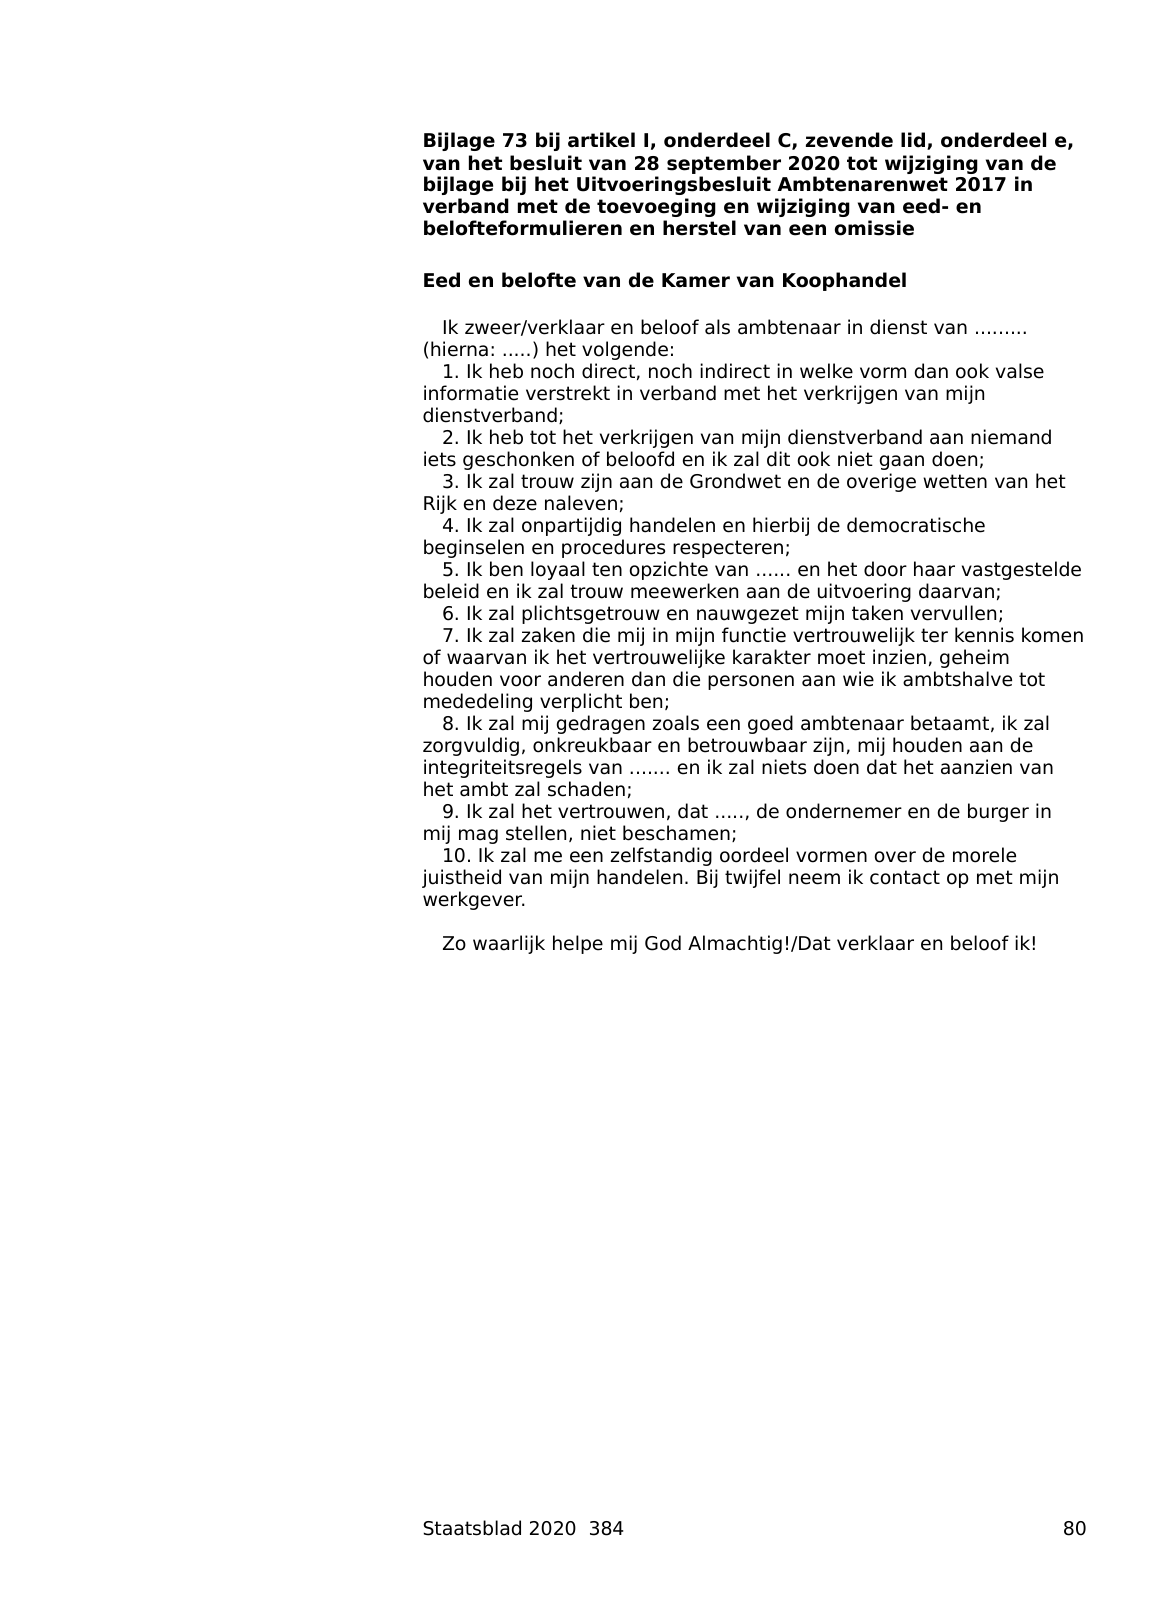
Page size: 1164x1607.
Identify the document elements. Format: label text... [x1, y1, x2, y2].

text 9. Ik zal het vertrouwen, dat ....., de ondernemer en de burger in mij mag stellen, niet beschamen; [422, 801, 1087, 845]
subtitle Eed en belofte van de Kamer van Koophandel [422, 270, 1087, 292]
text 1. Ik heb noch direct, noch indirect in welke vorm dan ook valse informatie verstrekt in verband met het verkrijgen van mijn dienstverband; [422, 361, 1087, 427]
subtitle Bijlage 73 bij artikel I, onderdeel C, zevende lid, onderdeel e, van het besluit van 28 september 2020 tot wijziging van de bijlage bij het Uitvoeringsbesluit Ambtenarenwet 2017 in verband met de toevoeging en wijziging van eed- en belofteformulieren en herstel van een omissie [422, 130, 1087, 240]
text 7. Ik zal zaken die mij in mijn functie vertrouwelijk ter kennis komen of waarvan ik het vertrouwelijke karakter moet inzien, geheim houden voor anderen dan die personen aan wie ik ambtshalve tot mededeling verplicht ben; [422, 625, 1087, 713]
text Zo waarlijk helpe mij God Almachtig!/Dat verklaar en beloof ik! [422, 933, 1087, 955]
text 3. Ik zal trouw zijn aan de Grondwet en de overige wetten van het Rijk en deze naleven; [422, 471, 1087, 515]
text 10. Ik zal me een zelfstandig oordeel vormen over de morele juistheid van mijn handelen. Bij twijfel neem ik contact op met mijn werkgever. [422, 845, 1087, 911]
text 8. Ik zal mij gedragen zoals een goed ambtenaar betaamt, ik zal zorgvuldig, onkreukbaar en betrouwbaar zijn, mij houden aan de integriteitsregels van ....... en ik zal niets doen dat het aanzien van het ambt zal schaden; [422, 713, 1087, 801]
text 6. Ik zal plichtsgetrouw en nauwgezet mijn taken vervullen; [422, 603, 1087, 625]
text 2. Ik heb tot het verkrijgen van mijn dienstverband aan niemand iets geschonken of beloofd en ik zal dit ook niet gaan doen; [422, 427, 1087, 471]
text 4. Ik zal onpartijdig handelen en hierbij de democratische beginselen en procedures respecteren; [422, 515, 1087, 559]
text Ik zweer/verklaar en beloof als ambtenaar in dienst van ......... (hierna: .....) het volgende: [422, 317, 1087, 361]
text 5. Ik ben loyaal ten opzichte van ...... en het door haar vastgestelde beleid en ik zal trouw meewerken aan de uitvoering daarvan; [422, 559, 1087, 603]
